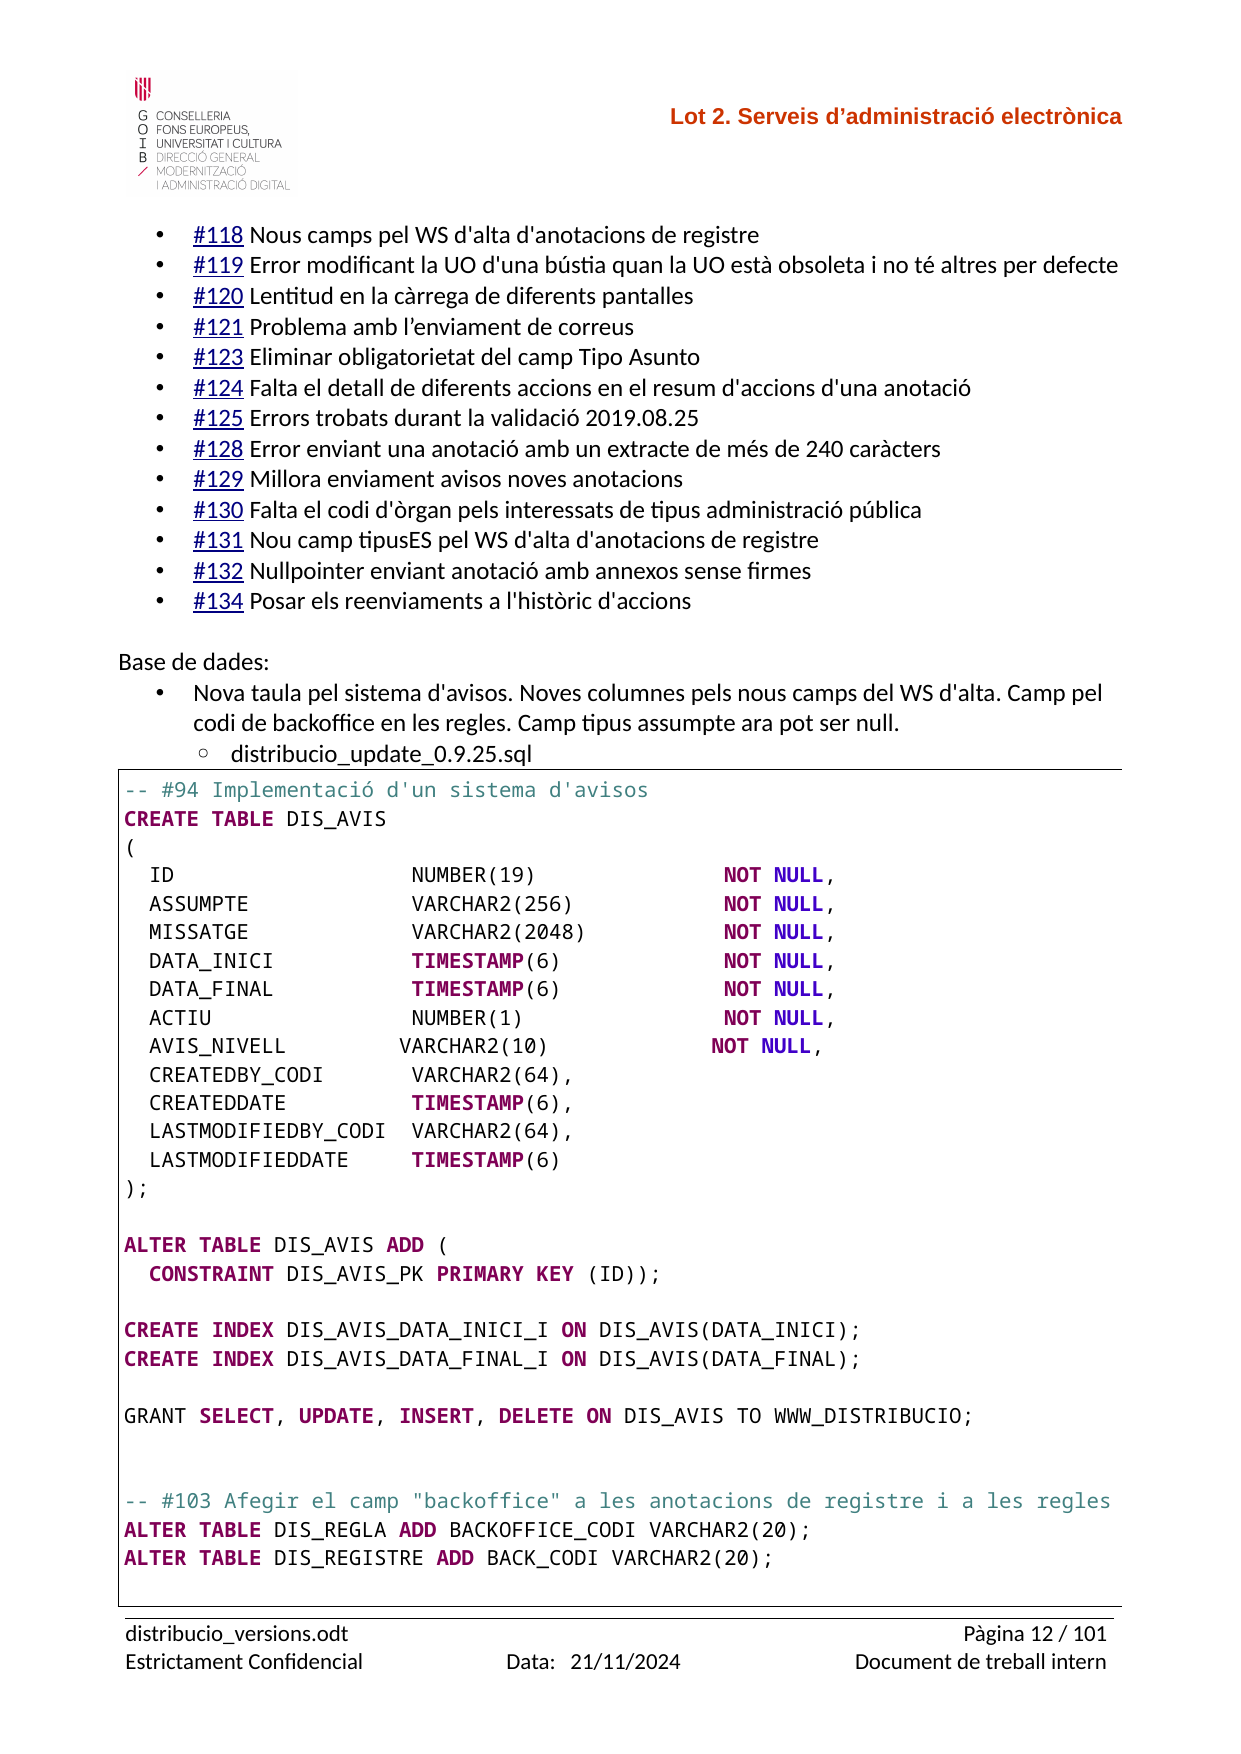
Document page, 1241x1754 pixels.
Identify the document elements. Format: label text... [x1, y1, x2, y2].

list #132 Nullpointer enviant anotació amb annexos sense firmes [156, 555, 1122, 585]
picture [126, 70, 299, 197]
list #124 Falta el detall de diferents accions en el resum d'accions d'una anotació [156, 372, 1122, 402]
list #121 Problema amb l’enviament de correus [156, 311, 1122, 341]
list #130 Falta el codi d'òrgan pels interessats de tipus administració pública [156, 494, 1122, 524]
list #123 Eliminar obligatorietat del camp Tipo Asunto [156, 341, 1122, 372]
list #125 Errors trobats durant la validació 2019.08.25 [156, 402, 1122, 433]
list #119 Error modificant la UO d'una bústia quan la UO està obsoleta i no té altres per defecte [156, 250, 1122, 280]
table_header -- #94 Implementació d'un sistema d'avisos CREATE TABLE DIS_AVIS ( ID NUMBER(19) NOT NULL, ASSUMPTE VARCHAR2(256) NOT NULL, MISSATGE VARCHAR2(2048) NOT NULL, DATA_INICI TIMESTAMP(6) NOT NULL, DATA_FINAL TIMESTAMP(6) NOT NULL, ACTIU NUMBER(1) NOT NULL, AVIS_NIVELL VARCHAR2(10) NOT NULL, CREATEDBY_CODI VARCHAR2(64), CREATEDDATE TIMESTAMP(6), LASTMODIFIEDBY_CODI VARCHAR2(64), LASTMODIFIEDDATE TIMESTAMP(6) ); ALTER TABLE DIS_AVIS ADD ( CONSTRAINT DIS_AVIS_PK PRIMARY KEY (ID)); CREATE INDEX DIS_AVIS_DATA_INICI_I ON DIS_AVIS(DATA_INICI); CREATE INDEX DIS_AVIS_DATA_FINAL_I ON DIS_AVIS(DATA_FINAL); GRANT SELECT, UPDATE, INSERT, DELETE ON DIS_AVIS TO WWW_DISTRIBUCIO; -- #103 Afegir el camp "backoffice" a les anotacions de registre i a les regles ALTER TABLE DIS_REGLA ADD BACKOFFICE_CODI VARCHAR2(20); ALTER TABLE DIS_REGISTRE ADD BACK_CODI VARCHAR2(20); [119, 770, 1122, 1606]
text Base de dades: [118, 646, 1122, 677]
list distribucio_update_0.9.25.sql [193, 738, 1122, 768]
list #134 Posar els reenviaments a l'històric d'accions [156, 585, 1122, 616]
list #128 Error enviant una anotació amb un extracte de més de 240 caràcters [156, 433, 1122, 463]
list #120 Lentitud en la càrrega de diferents pantalles [156, 280, 1122, 311]
list #118 Nous camps pel WS d'alta d'anotacions de registre [156, 219, 1122, 250]
list #129 Millora enviament avisos noves anotacions [156, 463, 1122, 494]
list Nova taula pel sistema d'avisos. Noves columnes pels nous camps del WS d'alta. Camp pel codi de backoffice en les regles. Camp tipus assumpte ara pot ser null. [156, 677, 1122, 738]
list #131 Nou camp tipusES pel WS d'alta d'anotacions de registre [156, 524, 1122, 555]
